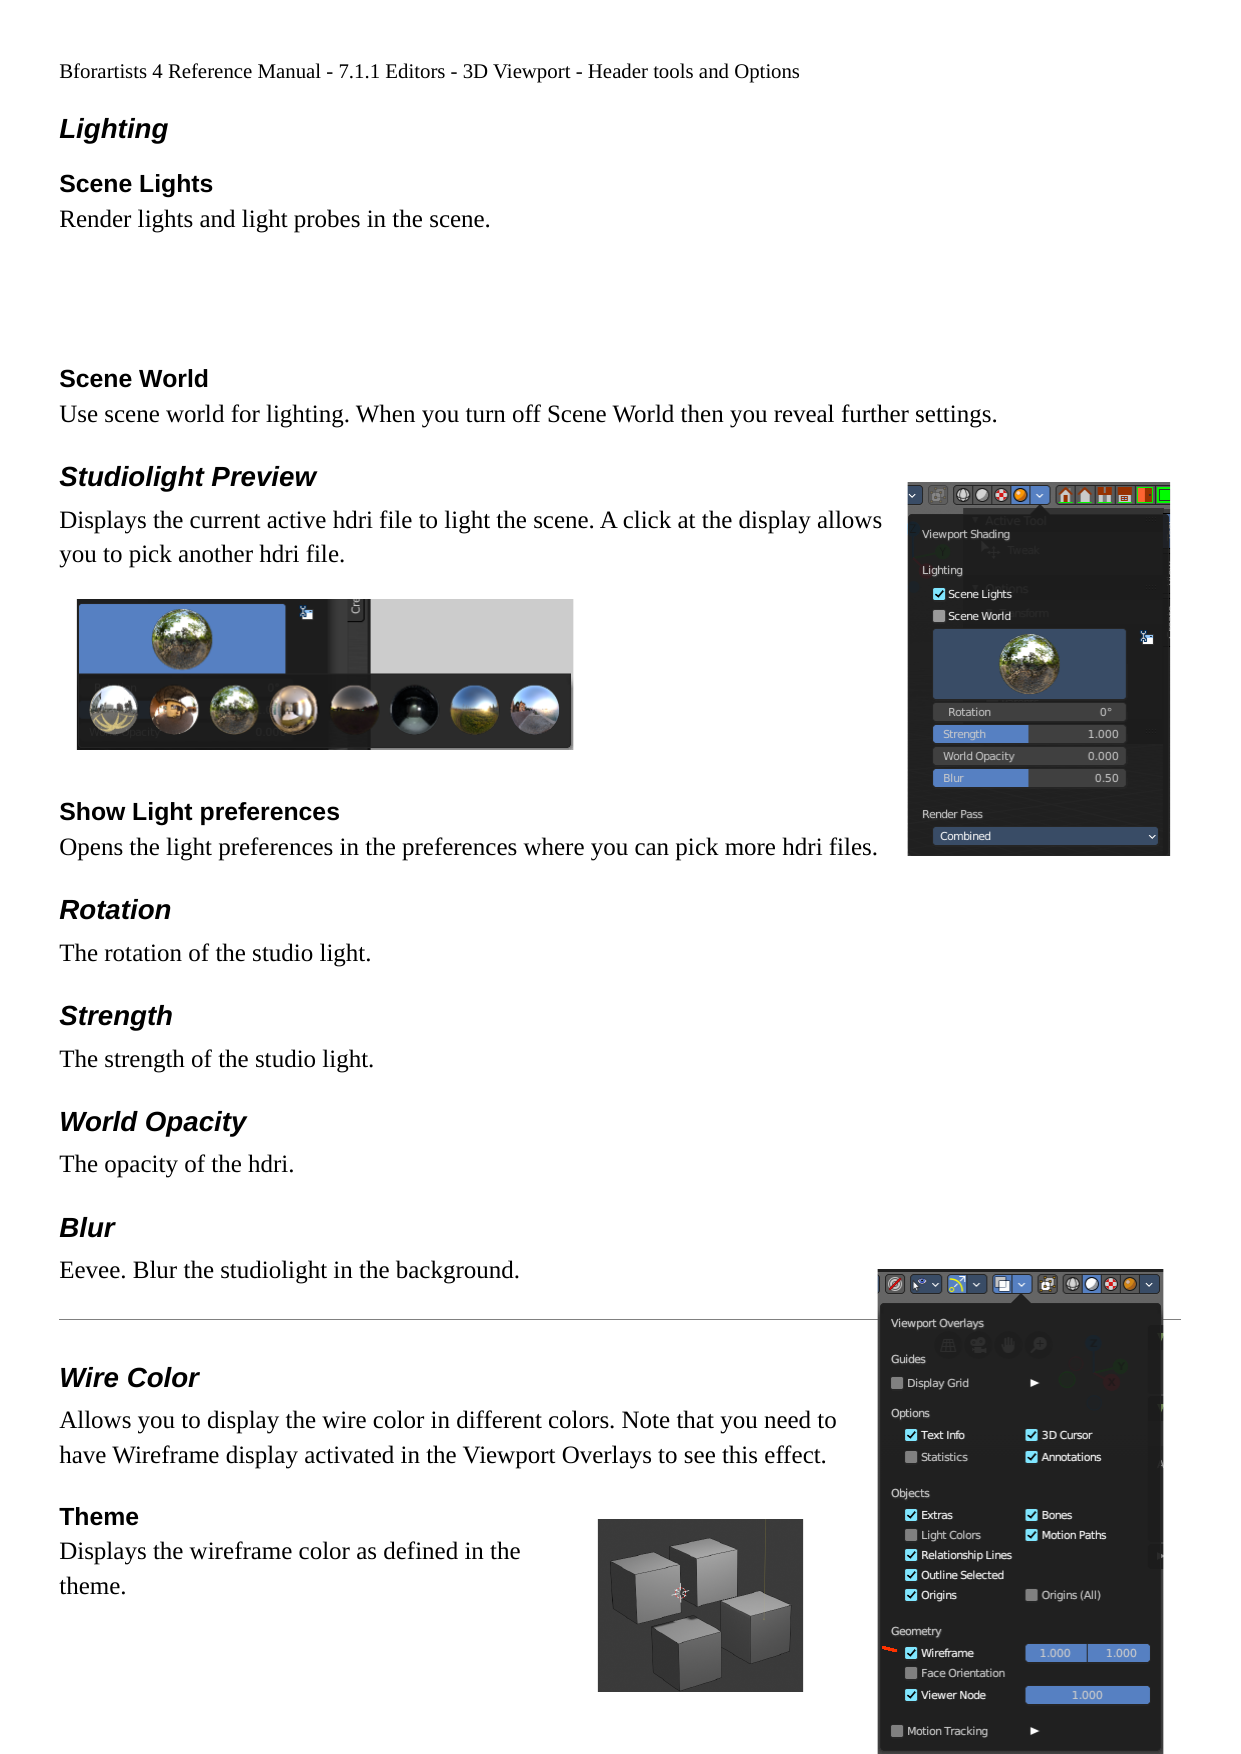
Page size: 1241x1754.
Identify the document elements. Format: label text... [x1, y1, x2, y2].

picture [597, 1519, 804, 1692]
subtitle Show Light preferences [59, 797, 907, 826]
subtitle Theme [59, 1502, 877, 1530]
picture [76, 599, 574, 750]
subtitle World Opacity [59, 1105, 1181, 1137]
subtitle Lighting [59, 113, 1181, 144]
subtitle Rotation [59, 893, 1181, 925]
subtitle [1164, 1502, 1181, 1530]
text Render lights and light probes in the scene. [59, 204, 1181, 233]
subtitle Blur [59, 1211, 1181, 1243]
text Allows you to display the wire color in different colors. Note that you need to have Wireframe display activated in the Viewport Overlays to see this effect. [59, 1406, 877, 1469]
text Use scene world for lighting. When you turn off Scene World then you reveal further settings. [59, 399, 1181, 427]
subtitle Strength [59, 999, 1181, 1031]
text Displays the wireframe color as defined in the theme. [59, 1536, 597, 1600]
text Opens the light preferences in the preferences where you can pick more hdri files. [59, 832, 1181, 861]
subtitle Studiolight Preview [59, 460, 1181, 492]
subtitle Scene World [59, 364, 1181, 392]
text Eevee. Blur the studiolight in the background. [59, 1256, 1181, 1284]
subtitle Wire Color [59, 1361, 877, 1393]
picture [877, 1269, 1164, 1754]
picture [907, 482, 1171, 856]
text The opacity of the hdri. [59, 1149, 1181, 1178]
subtitle Scene Lights [59, 169, 1181, 198]
text Displays the current active hdri file to light the scene. A click at the display allows you to pick another hdri file. [59, 505, 907, 568]
text The rotation of the studio light. [59, 938, 1181, 966]
text [1164, 1536, 1181, 1600]
text [804, 1536, 877, 1600]
text The strength of the studio light. [59, 1044, 1181, 1072]
subtitle [1164, 1361, 1181, 1393]
